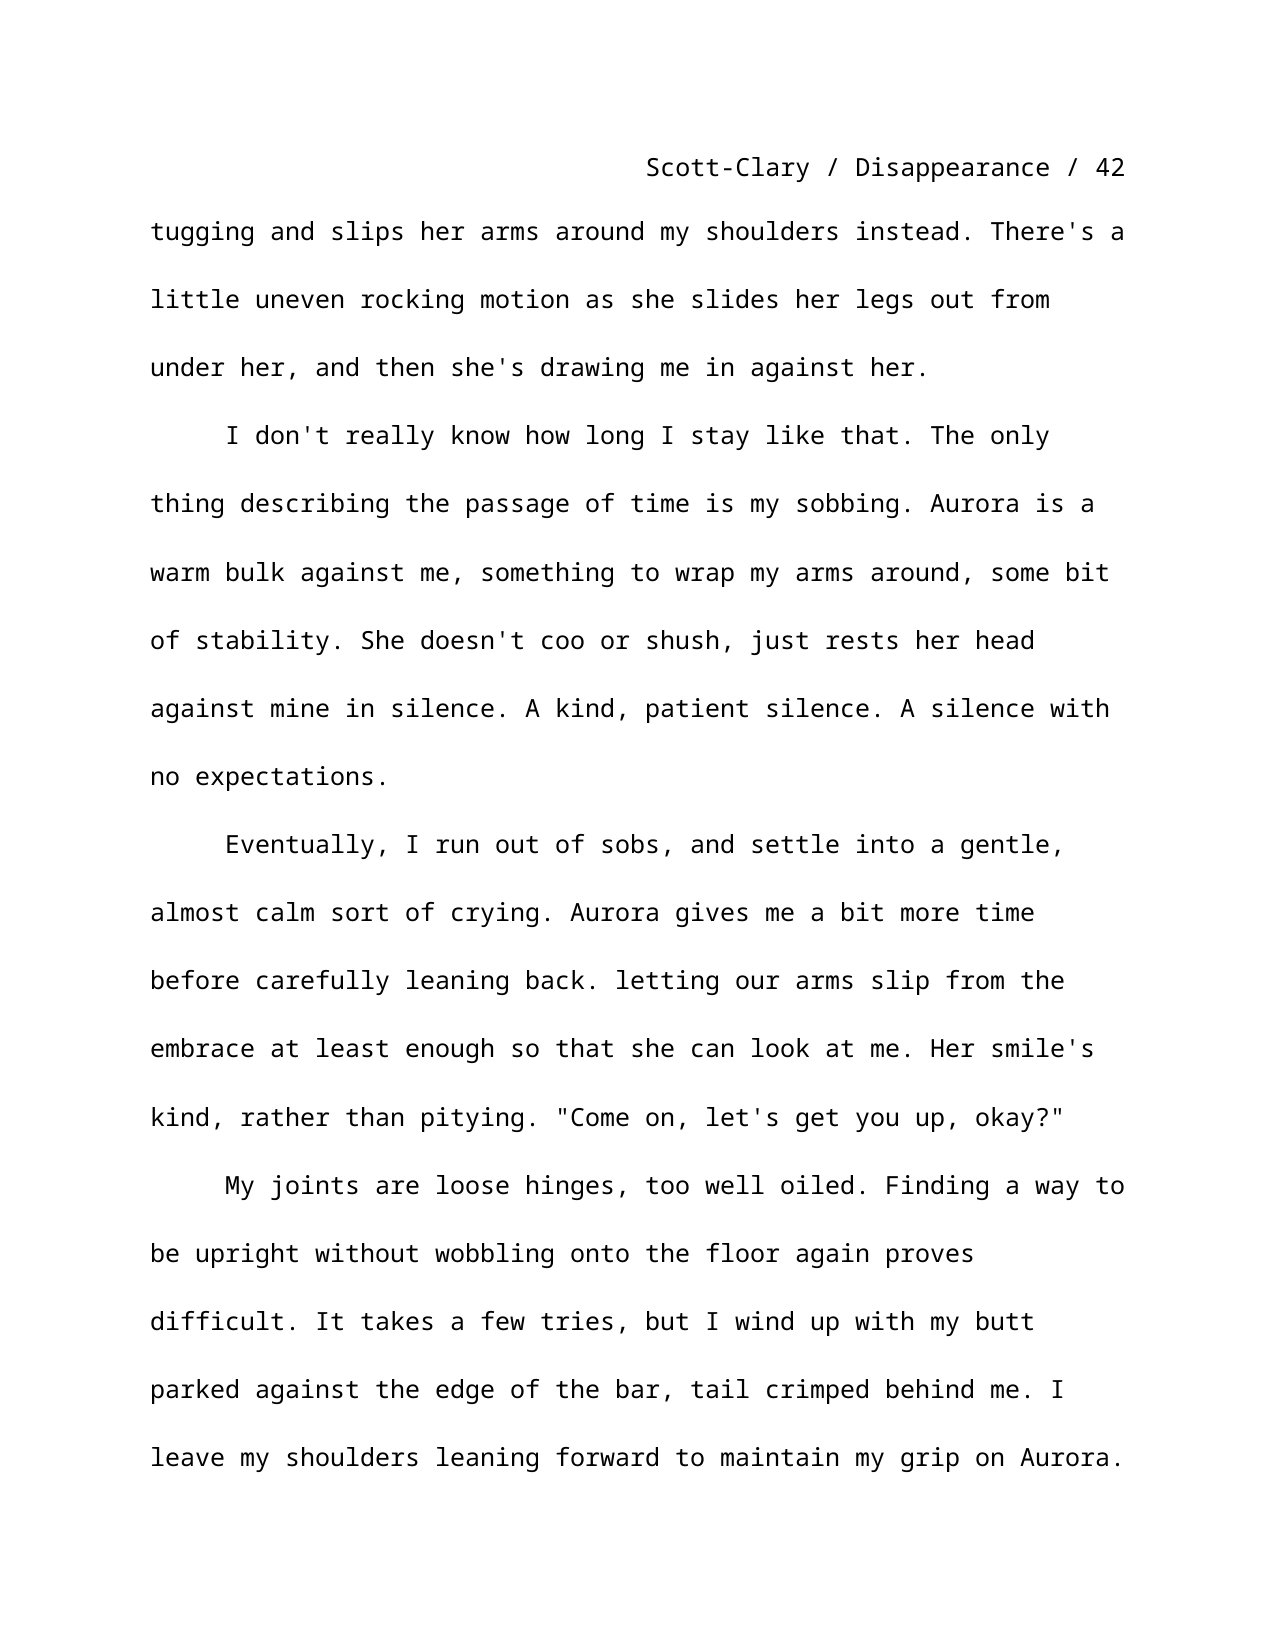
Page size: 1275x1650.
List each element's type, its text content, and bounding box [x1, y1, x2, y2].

text My joints are loose hinges, too well oiled. Finding a way to be upright without wobbling onto the floor again proves difficult. It takes a few tries, but I wind up with my butt parked against the edge of the bar, tail crimped behind me. I leave my shoulders leaning forward to maintain my grip on Aurora. [150, 1167, 1125, 1474]
text Eventually, I run out of sobs, and settle into a gentle, almost calm sort of crying. Aurora gives me a bit more time before carefully leaning back. letting our arms slip from the embrace at least enough so that she can look at me. Her smile's kind, rather than pitying. "Come on, let's get you up, okay?" [150, 827, 1125, 1133]
text I don't really know how long I stay like that. The only thing describing the passage of time is my sobbing. Aurora is a warm bulk against me, something to wrap my arms around, some bit of stability. She doesn't coo or shush, just rests her head against mine in silence. A kind, patient silence. A silence with no expectations. [150, 418, 1125, 793]
text tugging and slips her arms around my shoulders instead. There's a little uneven rocking motion as she slides her legs out from under her, and then she's drawing me in against her. [150, 213, 1125, 384]
